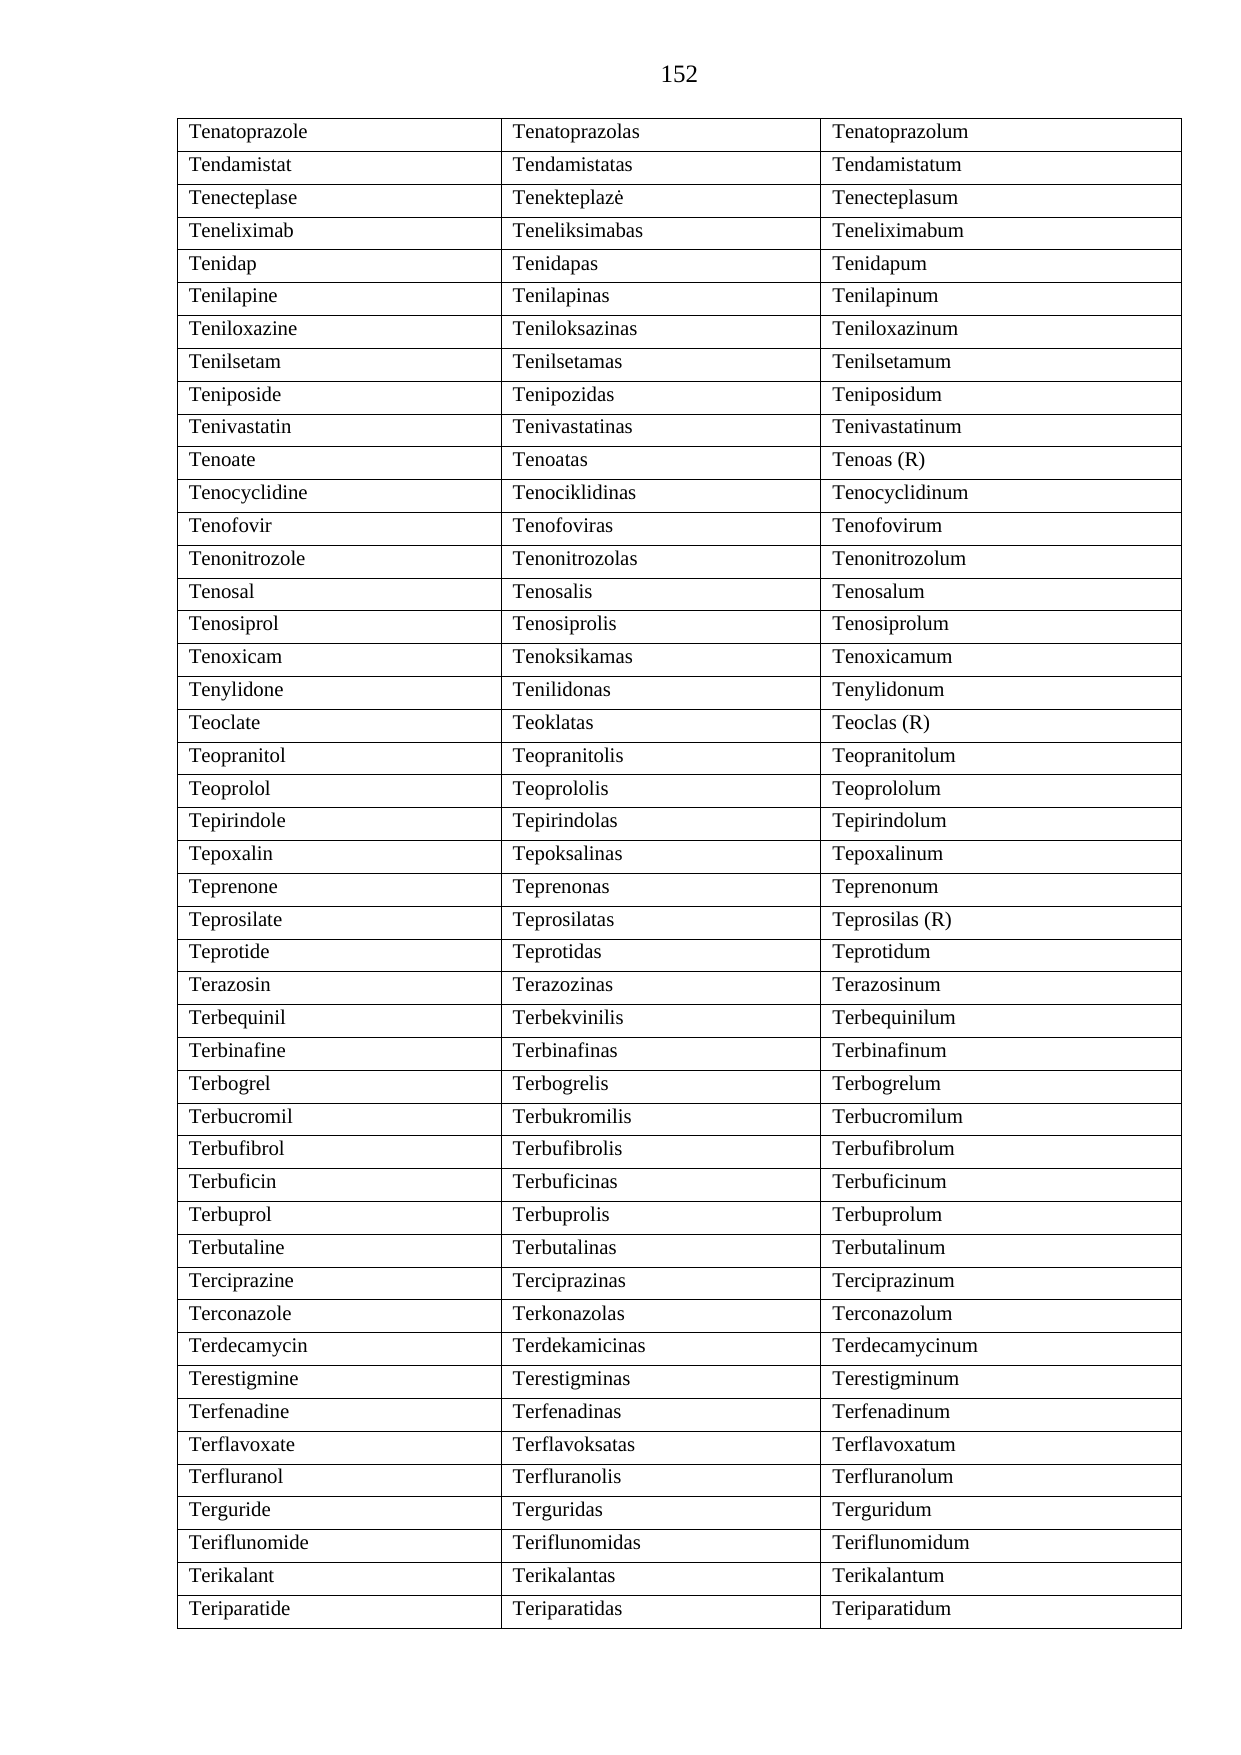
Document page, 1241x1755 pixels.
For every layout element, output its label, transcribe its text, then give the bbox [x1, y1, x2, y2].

table_cell Terazozinas [502, 972, 820, 1004]
table_cell Teriparatidum [821, 1596, 1181, 1627]
table_cell Tepoksalinas [502, 841, 820, 873]
table_cell Terguride [178, 1497, 501, 1529]
table_cell Terazosin [178, 972, 501, 1004]
table_cell Tenivastatinum [821, 415, 1181, 446]
table_cell Terbutaline [178, 1235, 501, 1267]
table_cell Teriflunomidum [821, 1530, 1181, 1562]
table_cell Terbucromilum [821, 1104, 1181, 1135]
table_cell Tenilsetamum [821, 349, 1181, 381]
table_cell Terfluranol [178, 1465, 501, 1496]
table_cell Terbuficin [178, 1169, 501, 1201]
table_cell Terguridum [821, 1497, 1181, 1529]
table_cell Tenidap [178, 250, 501, 282]
table_cell Tenilsetamas [502, 349, 820, 381]
table_cell Terdekamicinas [502, 1333, 820, 1365]
table_cell Terbogrel [178, 1071, 501, 1102]
table_cell Terbinafinas [502, 1038, 820, 1070]
table_cell Tenatoprazolum [821, 119, 1181, 151]
table_cell Teprotidum [821, 940, 1181, 971]
table_cell Teopranitol [178, 743, 501, 774]
table_cell Tenilapinas [502, 283, 820, 315]
table_cell Terbuprol [178, 1202, 501, 1234]
table_cell Tenidapas [502, 250, 820, 282]
table_cell Terbufibrolum [821, 1136, 1181, 1168]
table_cell Teoprolol [178, 775, 501, 807]
table_cell Tenocyclidinum [821, 480, 1181, 512]
table_cell Tenosiprolum [821, 611, 1181, 643]
table_cell Tendamistatum [821, 152, 1181, 184]
table_cell Teprotidas [502, 940, 820, 971]
table_cell Teriflunomidas [502, 1530, 820, 1562]
table_cell Tepoxalin [178, 841, 501, 873]
table_cell Terguridas [502, 1497, 820, 1529]
table_cell Terbinafine [178, 1038, 501, 1070]
table_cell Terbutalinas [502, 1235, 820, 1267]
table_cell Tenoksikamas [502, 644, 820, 676]
table_cell Tenylidonum [821, 677, 1181, 709]
table_cell Teoprololis [502, 775, 820, 807]
table_cell Terfluranolis [502, 1465, 820, 1496]
table_cell Terazosinum [821, 972, 1181, 1004]
table_cell Teprosilas (R) [821, 907, 1181, 938]
table_cell Tepirindolas [502, 808, 820, 840]
table_cell Tenonitrozolas [502, 546, 820, 577]
table_cell Terdecamycinum [821, 1333, 1181, 1365]
table_cell Terikalantum [821, 1563, 1181, 1595]
table_cell Terikalant [178, 1563, 501, 1595]
table_cell Teniposidum [821, 382, 1181, 413]
table_cell Teneliximabum [821, 218, 1181, 249]
table_cell Terconazolum [821, 1300, 1181, 1332]
table_cell Teniloksazinas [502, 316, 820, 348]
table_cell Teprosilate [178, 907, 501, 938]
table_cell Terflavoxate [178, 1432, 501, 1463]
table_cell Tenivastatinas [502, 415, 820, 446]
table_cell Terflavoksatas [502, 1432, 820, 1463]
table_cell Tenatoprazole [178, 119, 501, 151]
table_cell Terdecamycin [178, 1333, 501, 1365]
table_cell Terbekvinilis [502, 1005, 820, 1037]
table_cell Tepirindolum [821, 808, 1181, 840]
table_cell Terbequinilum [821, 1005, 1181, 1037]
table_cell Terciprazinas [502, 1268, 820, 1299]
table_cell Terbuficinum [821, 1169, 1181, 1201]
table_cell Tenilidonas [502, 677, 820, 709]
table_cell Tenatoprazolas [502, 119, 820, 151]
table_cell Terikalantas [502, 1563, 820, 1595]
table_cell Tenecteplasum [821, 185, 1181, 217]
table_cell Terflavoxatum [821, 1432, 1181, 1463]
table_cell Terkonazolas [502, 1300, 820, 1332]
table_cell Teprenonas [502, 874, 820, 906]
table_cell Tenilsetam [178, 349, 501, 381]
table_cell Terbuprolis [502, 1202, 820, 1234]
table_cell Tenilapinum [821, 283, 1181, 315]
table_cell Tenidapum [821, 250, 1181, 282]
table_cell Teoklatas [502, 710, 820, 742]
table_cell Teniloxazine [178, 316, 501, 348]
table_cell Teniposide [178, 382, 501, 413]
table_cell Teneliximab [178, 218, 501, 249]
table_cell Tepoxalinum [821, 841, 1181, 873]
table_cell Teopranitolis [502, 743, 820, 774]
table_cell Terbogrelis [502, 1071, 820, 1102]
table_cell Tenoatas [502, 447, 820, 479]
table_cell Terfenadinum [821, 1399, 1181, 1431]
table_cell Tendamistatas [502, 152, 820, 184]
table_cell Terbequinil [178, 1005, 501, 1037]
table_cell Teoclate [178, 710, 501, 742]
table_cell Terbutalinum [821, 1235, 1181, 1267]
table_cell Tenilapine [178, 283, 501, 315]
table_cell Teprenonum [821, 874, 1181, 906]
table_cell Terbukromilis [502, 1104, 820, 1135]
table_cell Tenekteplazė [502, 185, 820, 217]
table_cell Terfenadinas [502, 1399, 820, 1431]
table_cell Terbogrelum [821, 1071, 1181, 1102]
table_cell Tenosalum [821, 579, 1181, 610]
table_cell Teopranitolum [821, 743, 1181, 774]
table_cell Teoprololum [821, 775, 1181, 807]
table_cell Tenivastatin [178, 415, 501, 446]
table_cell Terbufibrol [178, 1136, 501, 1168]
table_cell Tenocyclidine [178, 480, 501, 512]
table_cell Terciprazinum [821, 1268, 1181, 1299]
table_cell Teoclas (R) [821, 710, 1181, 742]
table_cell Tenofovirum [821, 513, 1181, 545]
table_cell Terestigmine [178, 1366, 501, 1398]
table_cell Tepirindole [178, 808, 501, 840]
table_cell Teprenone [178, 874, 501, 906]
table_cell Teprotide [178, 940, 501, 971]
table_cell Teprosilatas [502, 907, 820, 938]
table_cell Teriparatide [178, 1596, 501, 1627]
table_cell Tenoate [178, 447, 501, 479]
table_cell Terbuficinas [502, 1169, 820, 1201]
table_cell Terfluranolum [821, 1465, 1181, 1496]
table_cell Tenoas (R) [821, 447, 1181, 479]
table_cell Terbinafinum [821, 1038, 1181, 1070]
table_cell Terciprazine [178, 1268, 501, 1299]
table_cell Tenonitrozole [178, 546, 501, 577]
table_cell Tenoxicam [178, 644, 501, 676]
table_cell Terconazole [178, 1300, 501, 1332]
table_cell Terestigminum [821, 1366, 1181, 1398]
table_cell Tenipozidas [502, 382, 820, 413]
table_cell Tenecteplase [178, 185, 501, 217]
table_cell Terbucromil [178, 1104, 501, 1135]
table_cell Terbufibrolis [502, 1136, 820, 1168]
table_cell Teriparatidas [502, 1596, 820, 1627]
table_cell Tenociklidinas [502, 480, 820, 512]
table_cell Tenosiprol [178, 611, 501, 643]
table_cell Tenoxicamum [821, 644, 1181, 676]
table_cell Teniloxazinum [821, 316, 1181, 348]
table_cell Tenonitrozolum [821, 546, 1181, 577]
table_cell Teneliksimabas [502, 218, 820, 249]
table_cell Tenosalis [502, 579, 820, 610]
table_cell Tenylidone [178, 677, 501, 709]
table_cell Teriflunomide [178, 1530, 501, 1562]
table_cell Tenofovir [178, 513, 501, 545]
table_cell Terbuprolum [821, 1202, 1181, 1234]
table_cell Tendamistat [178, 152, 501, 184]
table_cell Terfenadine [178, 1399, 501, 1431]
table_cell Tenofoviras [502, 513, 820, 545]
table_cell Tenosiprolis [502, 611, 820, 643]
table_cell Tenosal [178, 579, 501, 610]
table_cell Terestigminas [502, 1366, 820, 1398]
